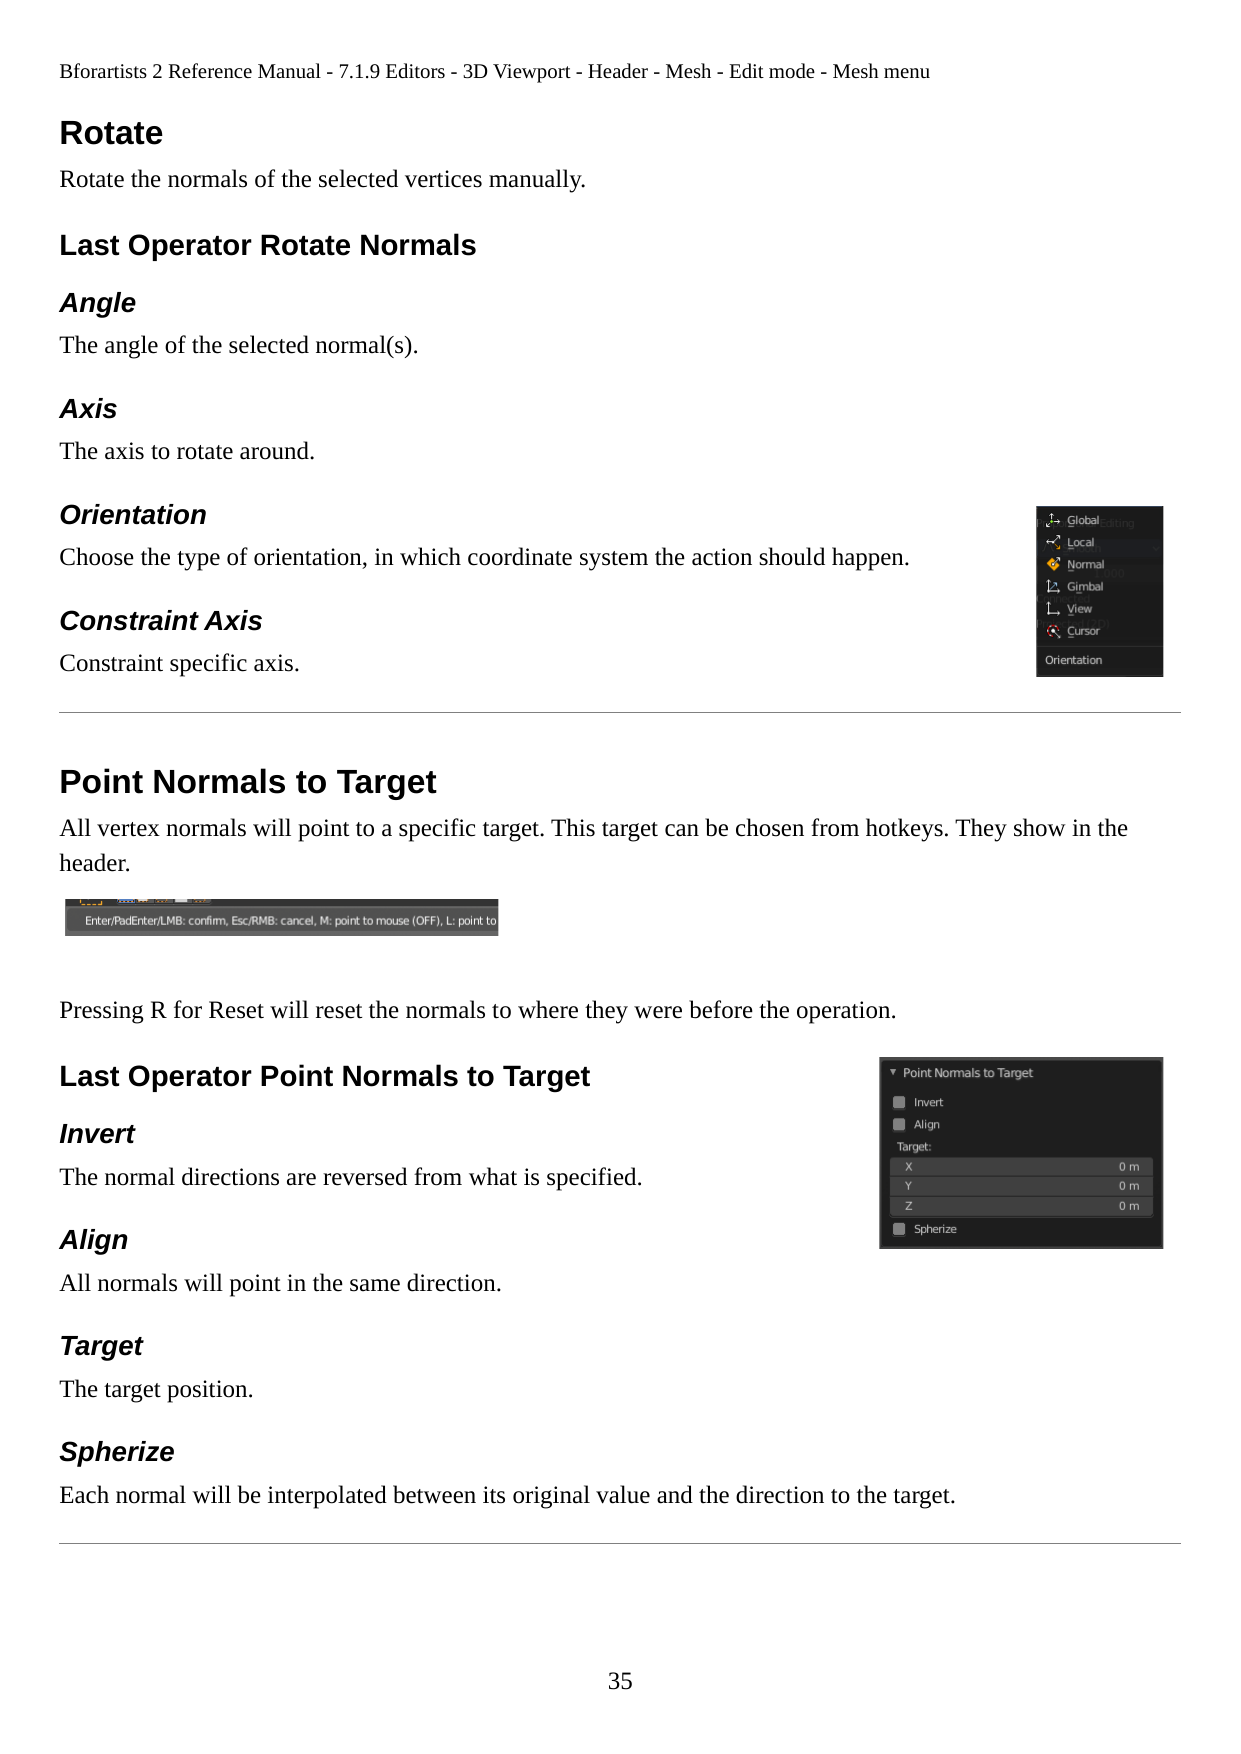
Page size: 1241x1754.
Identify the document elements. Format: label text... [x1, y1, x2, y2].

text All normals will point in the same direction. [59, 1268, 1181, 1297]
subtitle Target [59, 1329, 1181, 1361]
subtitle [1164, 1118, 1181, 1149]
subtitle Align [59, 1223, 1181, 1255]
subtitle Axis [59, 392, 1181, 424]
picture [1036, 506, 1164, 677]
text Choose the type of orientation, in which coordinate system the action should happen. [59, 542, 1036, 571]
subtitle Last Operator Point Normals to Target [59, 1059, 879, 1093]
subtitle Rotate [59, 113, 1181, 151]
subtitle Spherize [59, 1435, 1181, 1467]
text Each normal will be interpolated between its original value and the direction to the target. [59, 1480, 1181, 1508]
text The target position. [59, 1374, 1181, 1403]
subtitle Point Normals to Target [59, 762, 1181, 801]
subtitle Last Operator Rotate Normals [59, 227, 1181, 261]
text The normal directions are reversed from what is specified. [59, 1162, 879, 1191]
text Constraint specific axis. [59, 648, 1036, 677]
text Pressing R for Reset will reset the normals to where they were before the operation. [59, 995, 1181, 1024]
subtitle Constraint Axis [59, 604, 1036, 636]
subtitle [1164, 604, 1181, 636]
text The axis to rotate around. [59, 436, 1181, 465]
text The angle of the selected normal(s). [59, 331, 1181, 359]
text All vertex normals will point to a specific target. This target can be chosen from hotkeys. They show in the header. [59, 813, 1181, 877]
subtitle Angle [59, 286, 1181, 318]
picture [65, 899, 499, 936]
subtitle Orientation [59, 498, 1181, 530]
subtitle Invert [59, 1118, 879, 1149]
picture [879, 1057, 1164, 1249]
text Rotate the normals of the selected vertices manually. [59, 164, 1181, 192]
